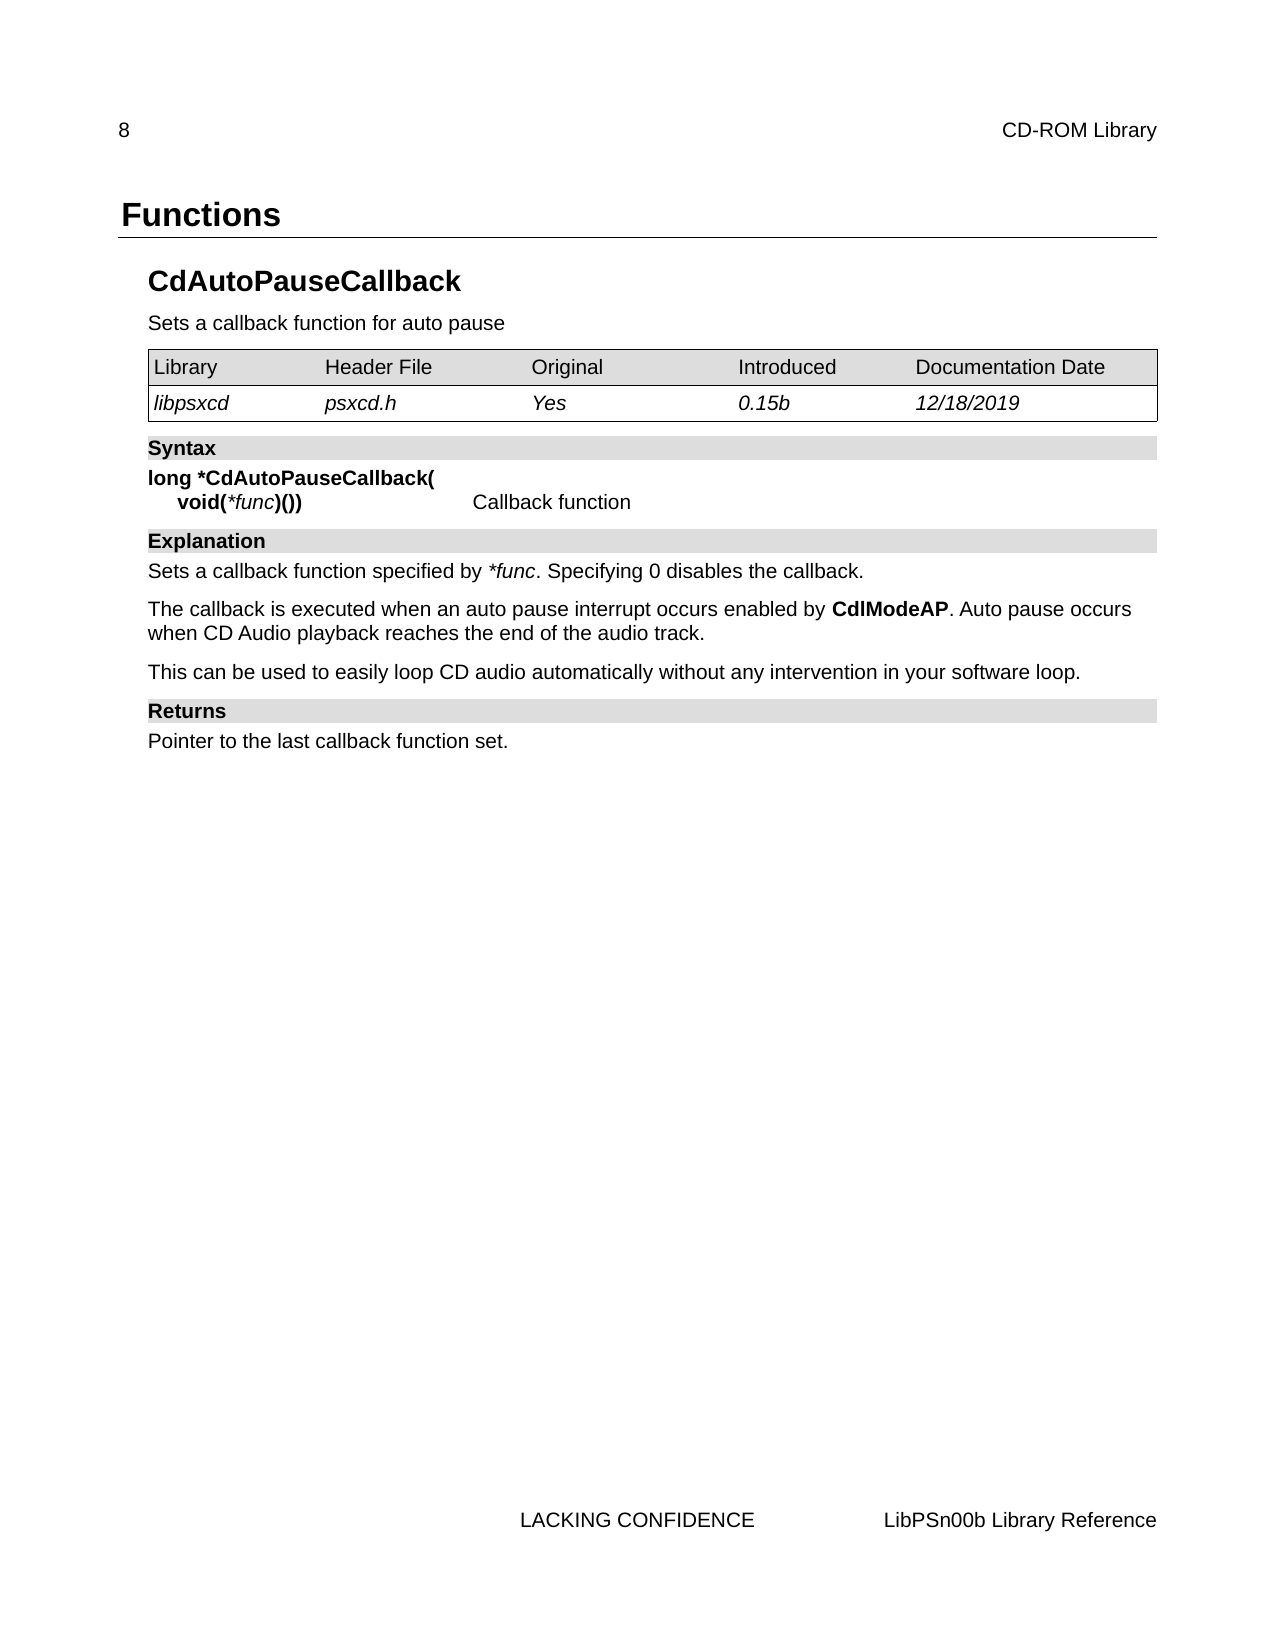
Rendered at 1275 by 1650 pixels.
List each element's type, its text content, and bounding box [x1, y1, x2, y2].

subtitle Returns [148, 699, 1157, 723]
text void(*func)()) Callback function [148, 490, 1157, 514]
text Pointer to the last callback function set. [148, 729, 1157, 753]
subtitle Syntax [148, 436, 1157, 460]
text Sets a callback function specified by *func. Specifying 0 disables the callback. [148, 558, 1157, 582]
subtitle CdAutoPauseCallback [148, 264, 1157, 298]
text Library Header File Original Introduced Documentation Date [149, 350, 1157, 385]
text This can be used to easily loop CD audio automatically without any intervention in your software loop. [148, 660, 1157, 684]
text Sets a callback function for auto pause [148, 310, 1157, 334]
text libpsxcd psxcd.h Yes 0.15b 12/18/2019 [149, 386, 1157, 421]
subtitle Functions [118, 192, 1157, 237]
text long *CdAutoPauseCallback( [148, 466, 1157, 490]
text The callback is executed when an auto pause interrupt occurs enabled by CdlModeAP. Auto pause occurs when CD Audio playback reaches the end of the audio track. [148, 597, 1157, 645]
subtitle Explanation [148, 529, 1157, 553]
